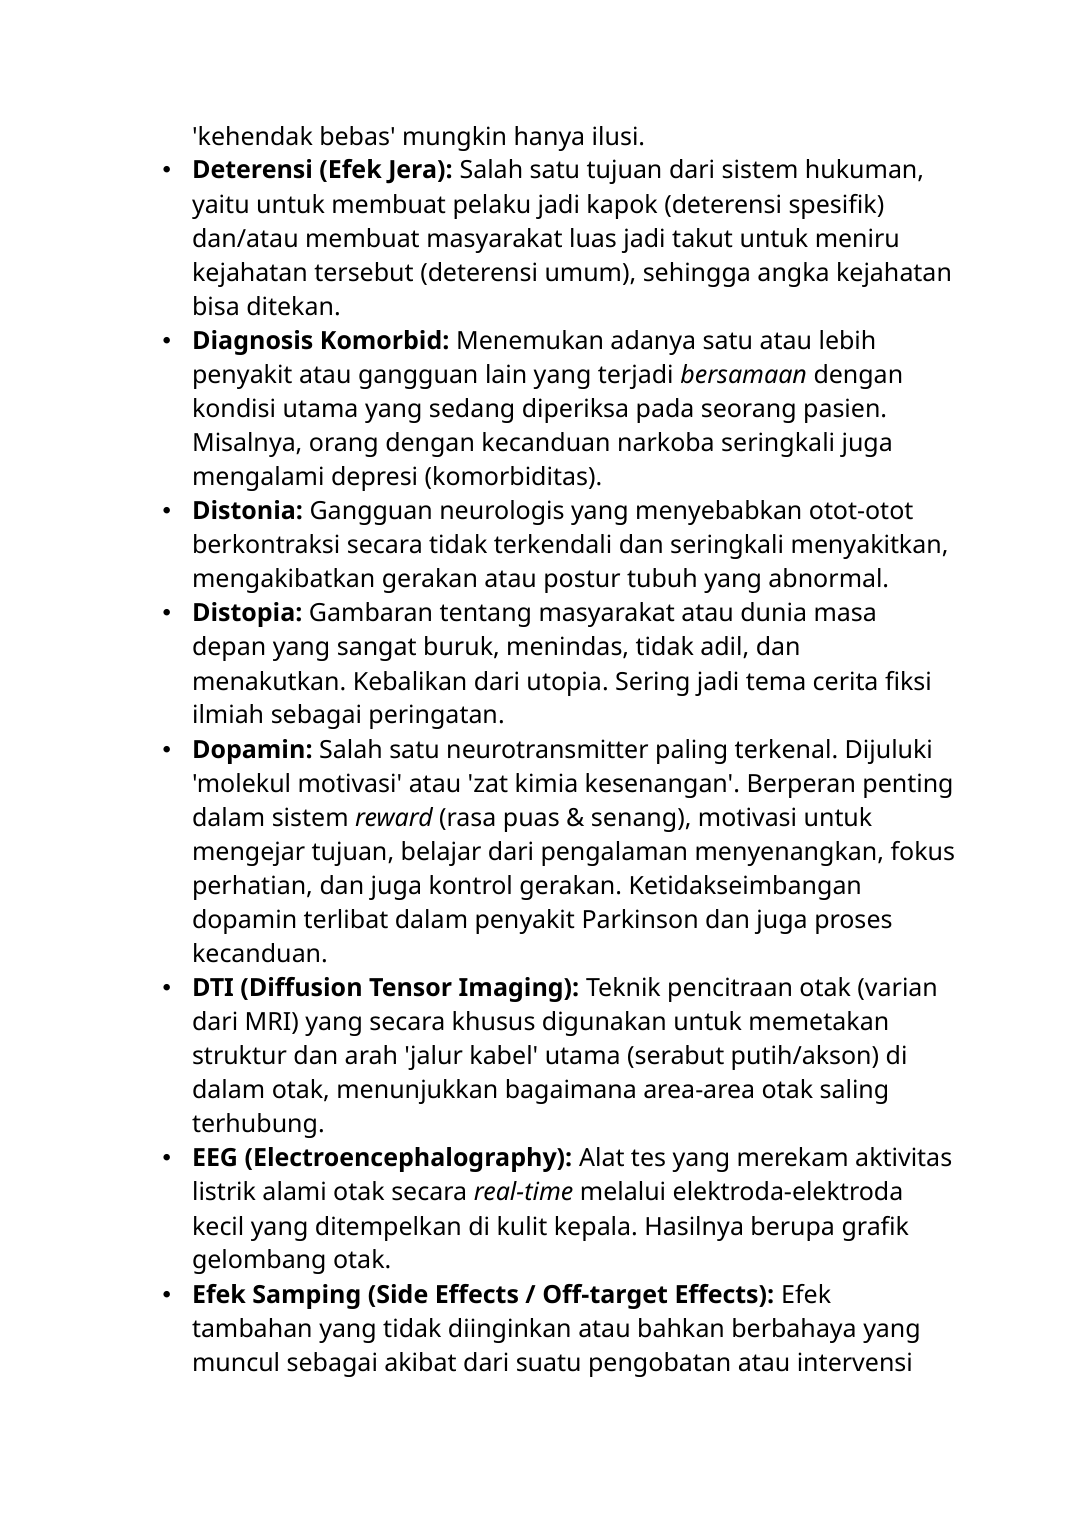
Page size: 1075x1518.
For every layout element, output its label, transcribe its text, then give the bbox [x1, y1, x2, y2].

list Dopamin: Salah satu neurotransmitter paling terkenal. Dijuluki 'molekul motivasi' atau 'zat kimia kesenangan'. Berperan penting dalam sistem reward (rasa puas & senang), motivasi untuk mengejar tujuan, belajar dari pengalaman menyenangkan, fokus perhatian, dan juga kontrol gerakan. Ketidakseimbangan dopamin terlibat dalam penyakit Parkinson dan juga proses kecanduan. [162, 731, 957, 970]
list EEG (Electroencephalography): Alat tes yang merekam aktivitas listrik alami otak secara real-time melalui elektroda-elektroda kecil yang ditempelkan di kulit kepala. Hasilnya berupa grafik gelombang otak. [162, 1140, 957, 1276]
list Distonia: Gangguan neurologis yang menyebabkan otot-otot berkontraksi secara tidak terkendali dan seringkali menyakitkan, mengakibatkan gerakan atau postur tubuh yang abnormal. [162, 493, 957, 595]
list Distopia: Gambaran tentang masyarakat atau dunia masa depan yang sangat buruk, menindas, tidak adil, dan menakutkan. Kebalikan dari utopia. Sering jadi tema cerita fiksi ilmiah sebagai peringatan. [162, 595, 957, 731]
list Efek Samping (Side Effects / Off-target Effects): Efek tambahan yang tidak diinginkan atau bahkan berbahaya yang muncul sebagai akibat dari suatu pengobatan atau intervensi [162, 1276, 957, 1378]
list Diagnosis Komorbid: Menemukan adanya satu atau lebih penyakit atau gangguan lain yang terjadi bersamaan dengan kondisi utama yang sedang diperiksa pada seorang pasien. Misalnya, orang dengan kecanduan narkoba seringkali juga mengalami depresi (komorbiditas). [162, 322, 957, 493]
list DTI (Diffusion Tensor Imaging): Teknik pencitraan otak (varian dari MRI) yang secara khusus digunakan untuk memetakan struktur dan arah 'jalur kabel' utama (serabut putih/akson) di dalam otak, menunjukkan bagaimana area-area otak saling terhubung. [162, 970, 957, 1140]
list 'kehendak bebas' mungkin hanya ilusi. [162, 118, 957, 152]
list Deterensi (Efek Jera): Salah satu tujuan dari sistem hukuman, yaitu untuk membuat pelaku jadi kapok (deterensi spesifik) dan/atau membuat masyarakat luas jadi takut untuk meniru kejahatan tersebut (deterensi umum), sehingga angka kejahatan bisa ditekan. [162, 152, 957, 322]
